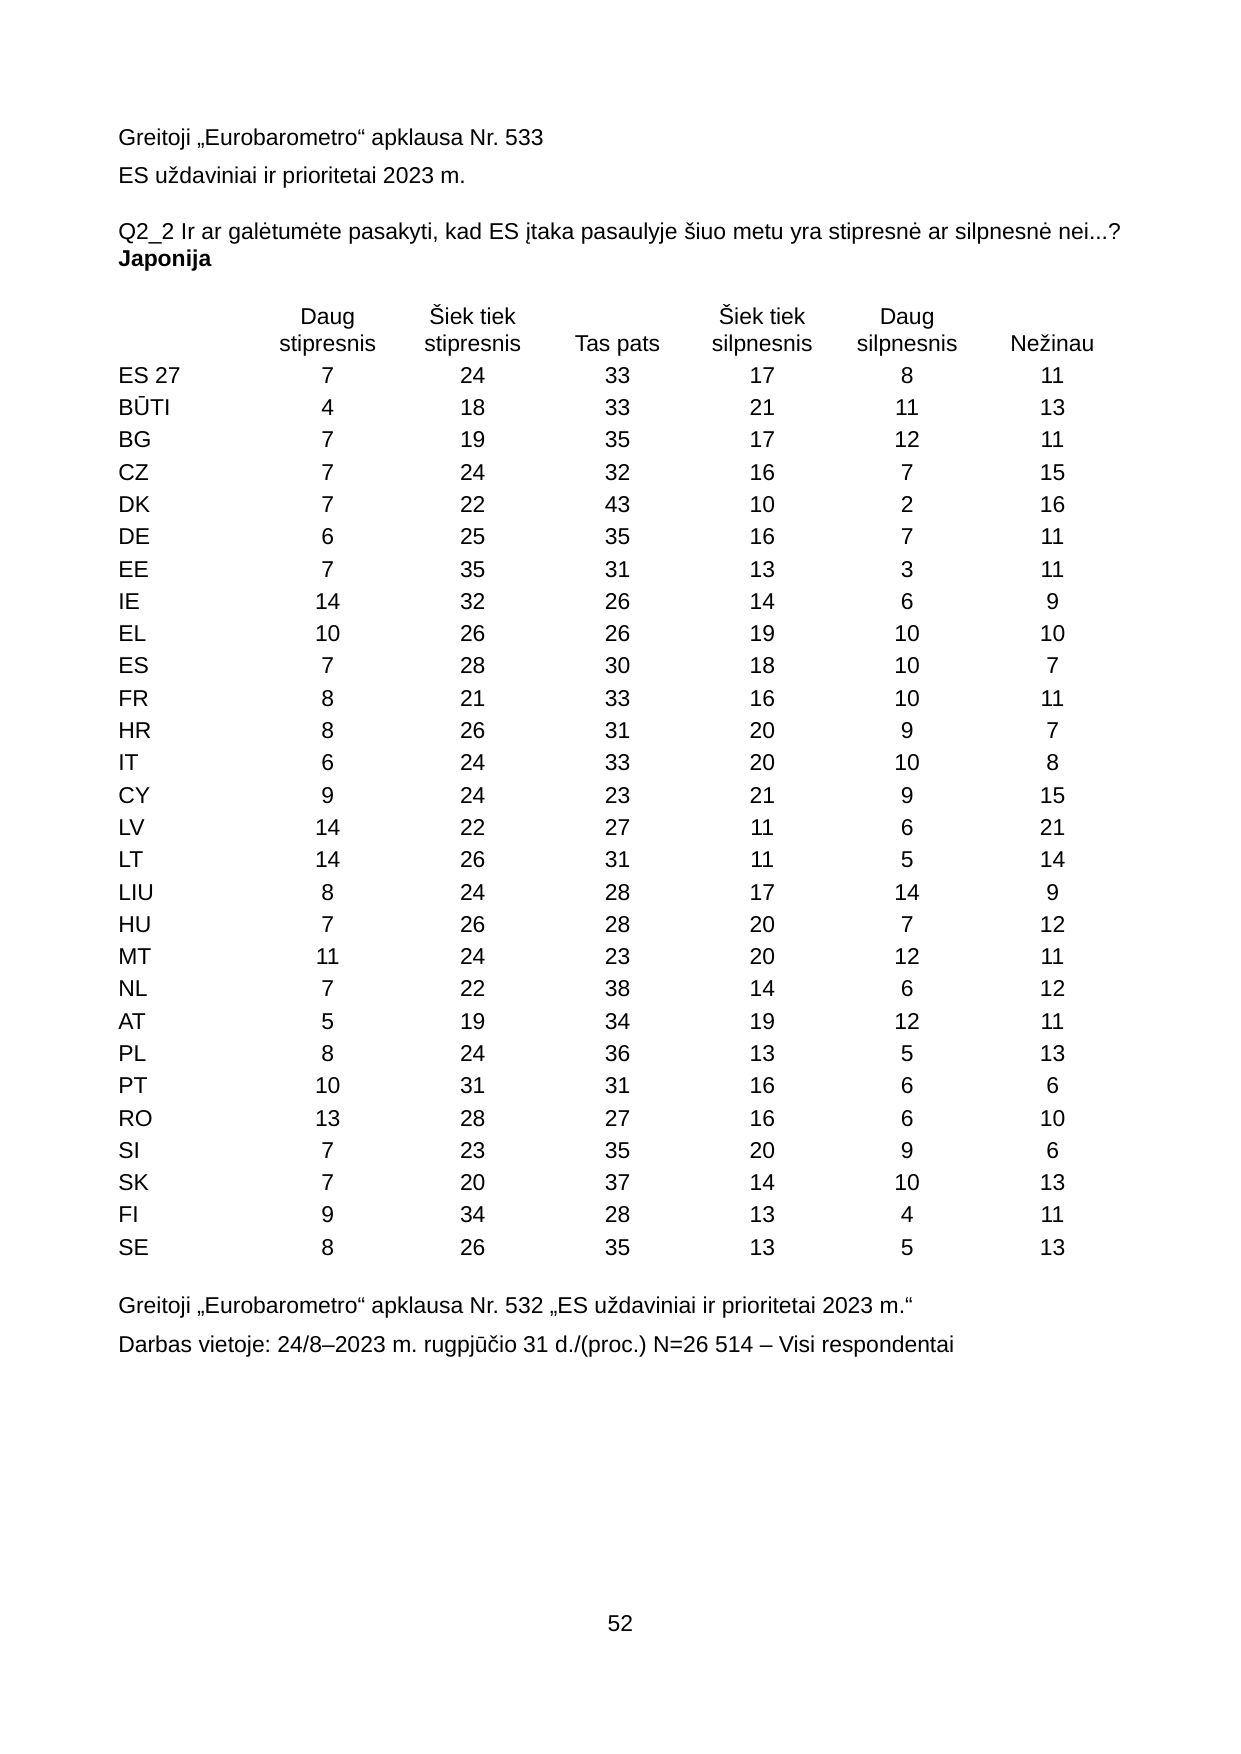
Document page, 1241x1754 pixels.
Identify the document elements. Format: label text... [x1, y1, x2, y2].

table_cell 10 [835, 679, 979, 711]
table_cell ES 27 [118, 356, 255, 388]
table_cell 6 [835, 969, 979, 1002]
table_cell SE [118, 1228, 255, 1260]
table_cell IT [118, 743, 255, 776]
table_cell 7 [255, 969, 400, 1002]
table_cell DK [118, 485, 255, 517]
table_cell 7 [979, 711, 1125, 743]
table_cell 6 [979, 1131, 1125, 1163]
table_header Nežinau [979, 297, 1125, 356]
table_cell 11 [979, 1002, 1125, 1034]
table_cell 32 [400, 582, 545, 614]
table_cell 21 [400, 679, 545, 711]
table_cell 16 [690, 1099, 834, 1131]
table_cell 14 [690, 582, 834, 614]
table_cell 15 [979, 776, 1125, 808]
table_cell 22 [400, 808, 545, 840]
table_cell BG [118, 420, 255, 453]
table_cell 7 [835, 453, 979, 485]
table_cell 7 [835, 517, 979, 549]
table_cell 20 [690, 937, 834, 969]
table_cell 26 [545, 582, 689, 614]
table_cell 12 [979, 905, 1125, 937]
table_cell LT [118, 840, 255, 872]
table_cell 35 [545, 517, 689, 549]
table_cell 7 [255, 485, 400, 517]
table_cell 7 [255, 356, 400, 388]
table_cell 34 [545, 1002, 689, 1034]
table_cell PT [118, 1066, 255, 1098]
table_cell 19 [400, 420, 545, 453]
table_cell 24 [400, 1034, 545, 1066]
table_cell 31 [545, 711, 689, 743]
table_cell 26 [400, 905, 545, 937]
table_header Šiek tiek silpnesnis [690, 297, 834, 356]
table_cell 13 [690, 550, 834, 582]
table_cell 6 [979, 1066, 1125, 1098]
table_cell 10 [835, 614, 979, 646]
table_cell 7 [255, 1131, 400, 1163]
table_cell 11 [979, 356, 1125, 388]
table_cell 24 [400, 873, 545, 905]
table_cell 16 [690, 453, 834, 485]
table_cell DE [118, 517, 255, 549]
table_cell 10 [979, 614, 1125, 646]
table_cell 18 [400, 388, 545, 420]
table_cell 7 [255, 1163, 400, 1195]
table_cell RO [118, 1099, 255, 1131]
table_cell 26 [400, 711, 545, 743]
table_cell 17 [690, 873, 834, 905]
table_cell 14 [690, 1163, 834, 1195]
table_cell 27 [545, 1099, 689, 1131]
table_cell 21 [979, 808, 1125, 840]
table_cell 19 [690, 1002, 834, 1034]
table_cell 6 [255, 743, 400, 776]
text Greitoji „Eurobarometro“ apklausa Nr. 532 „ES uždaviniai ir prioritetai 2023 m.“ [118, 1292, 1122, 1319]
table_cell 33 [545, 356, 689, 388]
table_cell 26 [400, 840, 545, 872]
table_cell 7 [255, 550, 400, 582]
table_cell HR [118, 711, 255, 743]
table_cell 5 [255, 1002, 400, 1034]
table_cell 13 [979, 1034, 1125, 1066]
table_cell BŪTI [118, 388, 255, 420]
table_cell 13 [690, 1228, 834, 1260]
table_cell AT [118, 1002, 255, 1034]
table_cell 26 [400, 614, 545, 646]
table_cell 6 [835, 1066, 979, 1098]
table_cell 13 [690, 1034, 834, 1066]
table_cell 32 [545, 453, 689, 485]
table_header Šiek tiek stipresnis [400, 297, 545, 356]
table_cell 4 [255, 388, 400, 420]
table_cell 35 [545, 1228, 689, 1260]
table_cell FI [118, 1195, 255, 1228]
table_cell 31 [545, 550, 689, 582]
table_cell 24 [400, 453, 545, 485]
table_cell 5 [835, 1228, 979, 1260]
table_cell 35 [545, 420, 689, 453]
text Q2_2 Ir ar galėtumėte pasakyti, kad ES įtaka pasaulyje šiuo metu yra stipresnė ar silpnesnė nei...? Japonija [118, 218, 1122, 271]
table_cell 28 [545, 905, 689, 937]
table_cell 13 [979, 1163, 1125, 1195]
table_cell 7 [255, 646, 400, 679]
table_cell 20 [690, 711, 834, 743]
table_cell 21 [690, 776, 834, 808]
table_cell 5 [835, 840, 979, 872]
table_cell 10 [979, 1099, 1125, 1131]
table_cell 5 [835, 1034, 979, 1066]
table_cell 12 [979, 969, 1125, 1002]
table_cell 11 [690, 840, 834, 872]
table_cell 9 [979, 873, 1125, 905]
table_cell 24 [400, 743, 545, 776]
table_cell 7 [255, 420, 400, 453]
table_cell 16 [979, 485, 1125, 517]
table_cell 30 [545, 646, 689, 679]
table_cell 7 [255, 453, 400, 485]
table_cell 9 [835, 711, 979, 743]
table_cell 17 [690, 356, 834, 388]
table_cell 38 [545, 969, 689, 1002]
table_cell 10 [835, 1163, 979, 1195]
table_header Daug silpnesnis [835, 297, 979, 356]
table_cell 19 [690, 614, 834, 646]
table_cell 37 [545, 1163, 689, 1195]
table_cell LIU [118, 873, 255, 905]
table_cell 14 [690, 969, 834, 1002]
table_cell 8 [255, 679, 400, 711]
table_cell 9 [835, 776, 979, 808]
table_cell 6 [835, 808, 979, 840]
table_cell 31 [545, 1066, 689, 1098]
table_cell 33 [545, 388, 689, 420]
table_cell 3 [835, 550, 979, 582]
table_cell 28 [400, 1099, 545, 1131]
table_cell 8 [255, 1034, 400, 1066]
table_cell 11 [690, 808, 834, 840]
table_cell 11 [979, 550, 1125, 582]
table_cell 25 [400, 517, 545, 549]
table_cell ES [118, 646, 255, 679]
table_cell 10 [255, 614, 400, 646]
table_cell 13 [979, 1228, 1125, 1260]
table_cell 19 [400, 1002, 545, 1034]
table_cell 12 [835, 1002, 979, 1034]
table_header [118, 297, 255, 356]
table_cell 20 [690, 743, 834, 776]
table_cell 23 [545, 776, 689, 808]
table_cell 6 [835, 1099, 979, 1131]
table_cell 10 [835, 646, 979, 679]
table_cell 20 [690, 905, 834, 937]
table_cell 9 [979, 582, 1125, 614]
table_cell 7 [835, 905, 979, 937]
table_cell 24 [400, 776, 545, 808]
table_cell 22 [400, 969, 545, 1002]
table_cell 31 [545, 840, 689, 872]
table_cell 28 [400, 646, 545, 679]
table_cell 21 [690, 388, 834, 420]
table_cell 8 [835, 356, 979, 388]
table_header Tas pats [545, 297, 689, 356]
table_cell 17 [690, 420, 834, 453]
table_cell 12 [835, 937, 979, 969]
table_cell 14 [255, 840, 400, 872]
table_cell 16 [690, 1066, 834, 1098]
table_cell 11 [979, 679, 1125, 711]
table_cell 33 [545, 679, 689, 711]
table_cell 27 [545, 808, 689, 840]
table_cell 16 [690, 679, 834, 711]
table_cell 22 [400, 485, 545, 517]
table_cell 11 [979, 1195, 1125, 1228]
table_cell 28 [545, 873, 689, 905]
table_cell 11 [255, 937, 400, 969]
table_cell 14 [255, 582, 400, 614]
table_cell PL [118, 1034, 255, 1066]
table_cell SK [118, 1163, 255, 1195]
table_cell 8 [255, 873, 400, 905]
table_cell EE [118, 550, 255, 582]
table_cell EL [118, 614, 255, 646]
table_cell 14 [255, 808, 400, 840]
table_cell 18 [690, 646, 834, 679]
text Darbas vietoje: 24/8–2023 m. rugpjūčio 31 d./(proc.) N=26 514 – Visi respondentai [118, 1331, 1122, 1357]
table_cell SI [118, 1131, 255, 1163]
table_cell 23 [545, 937, 689, 969]
table_cell 9 [835, 1131, 979, 1163]
table_cell 8 [979, 743, 1125, 776]
table_cell 28 [545, 1195, 689, 1228]
table_cell 24 [400, 356, 545, 388]
table_cell 20 [400, 1163, 545, 1195]
table_cell 26 [545, 614, 689, 646]
table_cell 35 [545, 1131, 689, 1163]
table_cell 11 [979, 517, 1125, 549]
table_cell 23 [400, 1131, 545, 1163]
table_cell 11 [835, 388, 979, 420]
table_header Daug stipresnis [255, 297, 400, 356]
table_cell FR [118, 679, 255, 711]
table_cell IE [118, 582, 255, 614]
table_cell 33 [545, 743, 689, 776]
table_cell 13 [255, 1099, 400, 1131]
table_cell 13 [979, 388, 1125, 420]
table_cell 11 [979, 420, 1125, 453]
table_cell 35 [400, 550, 545, 582]
table_cell 8 [255, 1228, 400, 1260]
table_cell 10 [690, 485, 834, 517]
table_cell 13 [690, 1195, 834, 1228]
table_cell HU [118, 905, 255, 937]
table_cell 14 [979, 840, 1125, 872]
table_cell 12 [835, 420, 979, 453]
table_cell 10 [255, 1066, 400, 1098]
table_cell 9 [255, 1195, 400, 1228]
table_cell 7 [255, 905, 400, 937]
table_cell 9 [255, 776, 400, 808]
table_cell 24 [400, 937, 545, 969]
table_cell 6 [835, 582, 979, 614]
table_cell 15 [979, 453, 1125, 485]
table_cell 26 [400, 1228, 545, 1260]
table_cell 36 [545, 1034, 689, 1066]
table_cell 34 [400, 1195, 545, 1228]
table_cell 6 [255, 517, 400, 549]
table_cell 31 [400, 1066, 545, 1098]
table_cell 10 [835, 743, 979, 776]
table_cell CZ [118, 453, 255, 485]
table_cell 11 [979, 937, 1125, 969]
table_cell NL [118, 969, 255, 1002]
table_cell CY [118, 776, 255, 808]
table_cell 2 [835, 485, 979, 517]
table_cell 20 [690, 1131, 834, 1163]
table_cell LV [118, 808, 255, 840]
table_cell 16 [690, 517, 834, 549]
table_cell 7 [979, 646, 1125, 679]
table_cell 14 [835, 873, 979, 905]
table_cell MT [118, 937, 255, 969]
table_cell 43 [545, 485, 689, 517]
table_cell 8 [255, 711, 400, 743]
table_cell 4 [835, 1195, 979, 1228]
